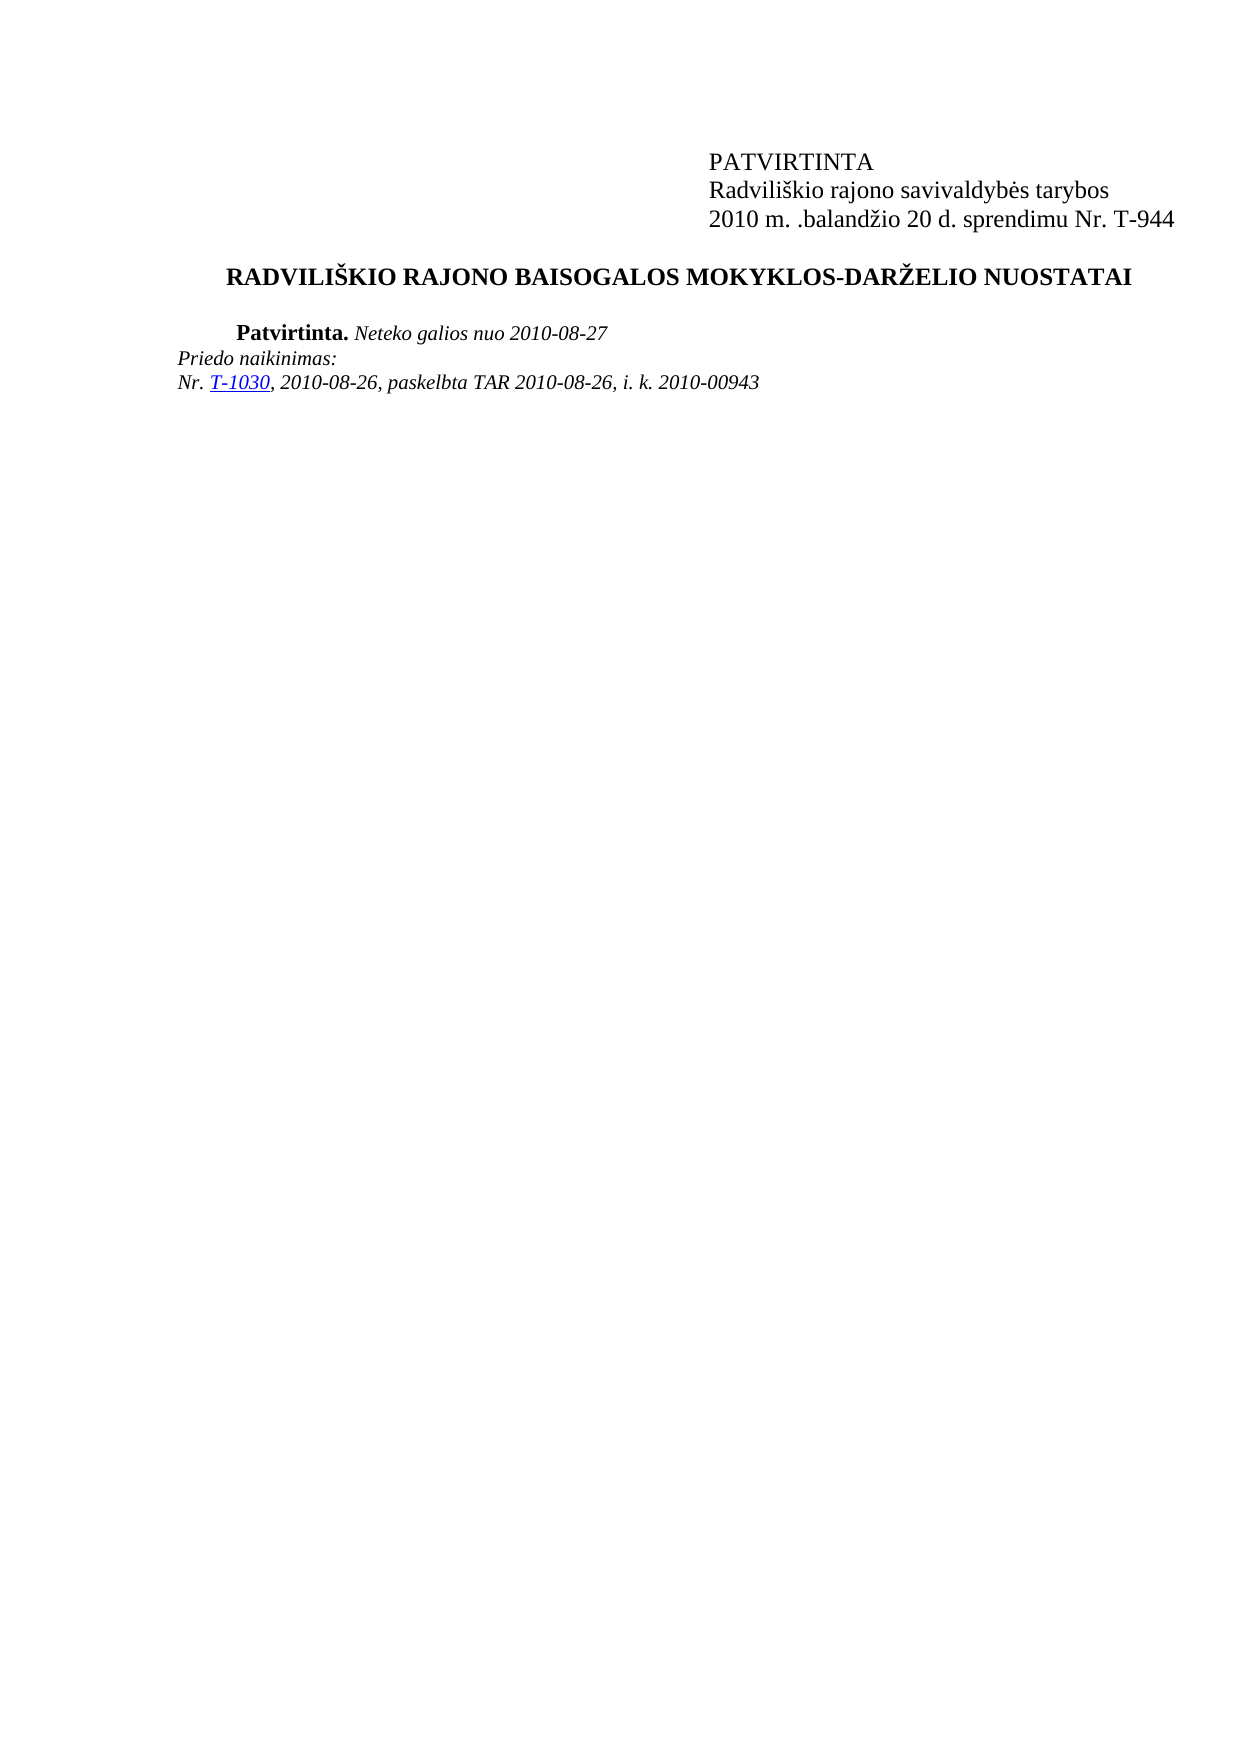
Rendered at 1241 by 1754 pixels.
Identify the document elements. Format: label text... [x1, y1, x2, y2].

text 2010 m. .balandžio 20 d. sprendimu Nr. T-944 [709, 204, 1181, 233]
text Priedo naikinimas: [177, 346, 1181, 370]
text Patvirtinta. Neteko galios nuo 2010-08-27 [177, 319, 1181, 346]
text Radviliškio rajono savivaldybės tarybos [709, 176, 1181, 204]
text Nr. T-1030, 2010-08-26, paskelbta TAR 2010-08-26, i. k. 2010-00943 [177, 370, 1181, 394]
text RADVILIŠKIO RAJONO BAISOGALOS MOKYKLOS-DARŽELIO NUOSTATAI [177, 262, 1181, 291]
text PATVIRTINTA [709, 147, 1181, 176]
